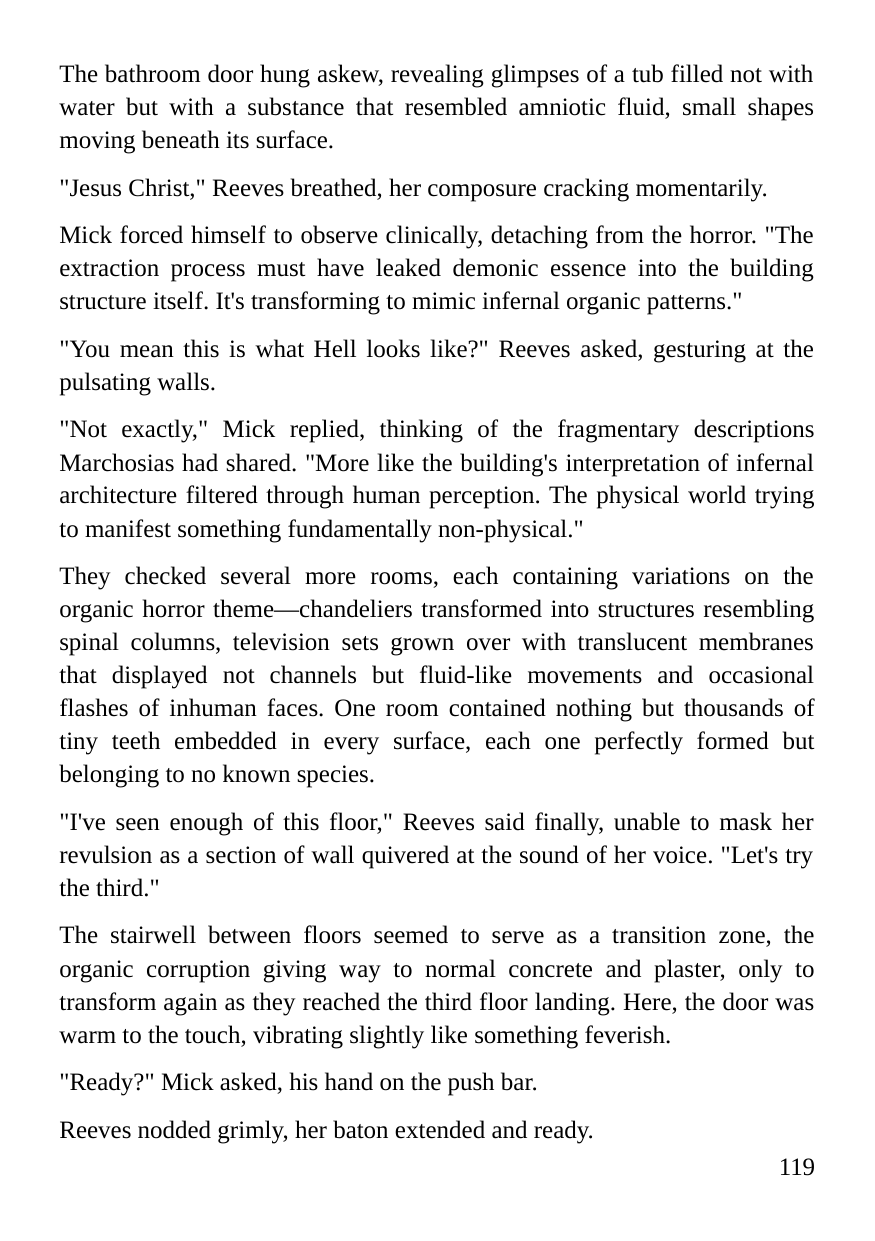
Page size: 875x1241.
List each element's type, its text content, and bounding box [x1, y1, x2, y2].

text "I've seen enough of this floor," Reeves said finally, unable to mask her revulsion as a section of wall quivered at the sound of her voice. "Let's try the third." [59, 807, 815, 902]
text The bathroom door hung askew, revealing glimpses of a tub filled not with water but with a substance that resembled amniotic fluid, small shapes moving beneath its surface. [59, 59, 815, 154]
text Reeves nodded grimly, her baton extended and ready. [59, 1115, 815, 1144]
text Mick forced himself to observe clinically, detaching from the horror. "The extraction process must have leaked demonic essence into the building structure itself. It's transforming to mimic infernal organic patterns." [59, 220, 815, 315]
text They checked several more rooms, each containing variations on the organic horror theme—chandeliers transformed into structures resembling spinal columns, television sets grown over with translucent membranes that displayed not channels but fluid-like movements and occasional flashes of inhuman faces. One room contained nothing but thousands of tiny teeth embedded in every surface, each one perfectly formed but belonging to no known species. [59, 561, 815, 788]
text "Jesus Christ," Reeves breathed, her composure cracking momentarily. [59, 173, 815, 201]
text "Ready?" Mick asked, his hand on the push bar. [59, 1067, 815, 1096]
text "Not exactly," Mick replied, thinking of the fragmentary descriptions Marchosias had shared. "More like the building's interpretation of infernal architecture filtered through human perception. The physical world trying to manifest something fundamentally non-physical." [59, 414, 815, 542]
text The stairwell between floors seemed to serve as a transition zone, the organic corruption giving way to normal concrete and plaster, only to transform again as they reached the third floor landing. Here, the door was warm to the touch, vibrating slightly like something feverish. [59, 921, 815, 1048]
text "You mean this is what Hell looks like?" Reeves asked, gesturing at the pulsating walls. [59, 334, 815, 396]
